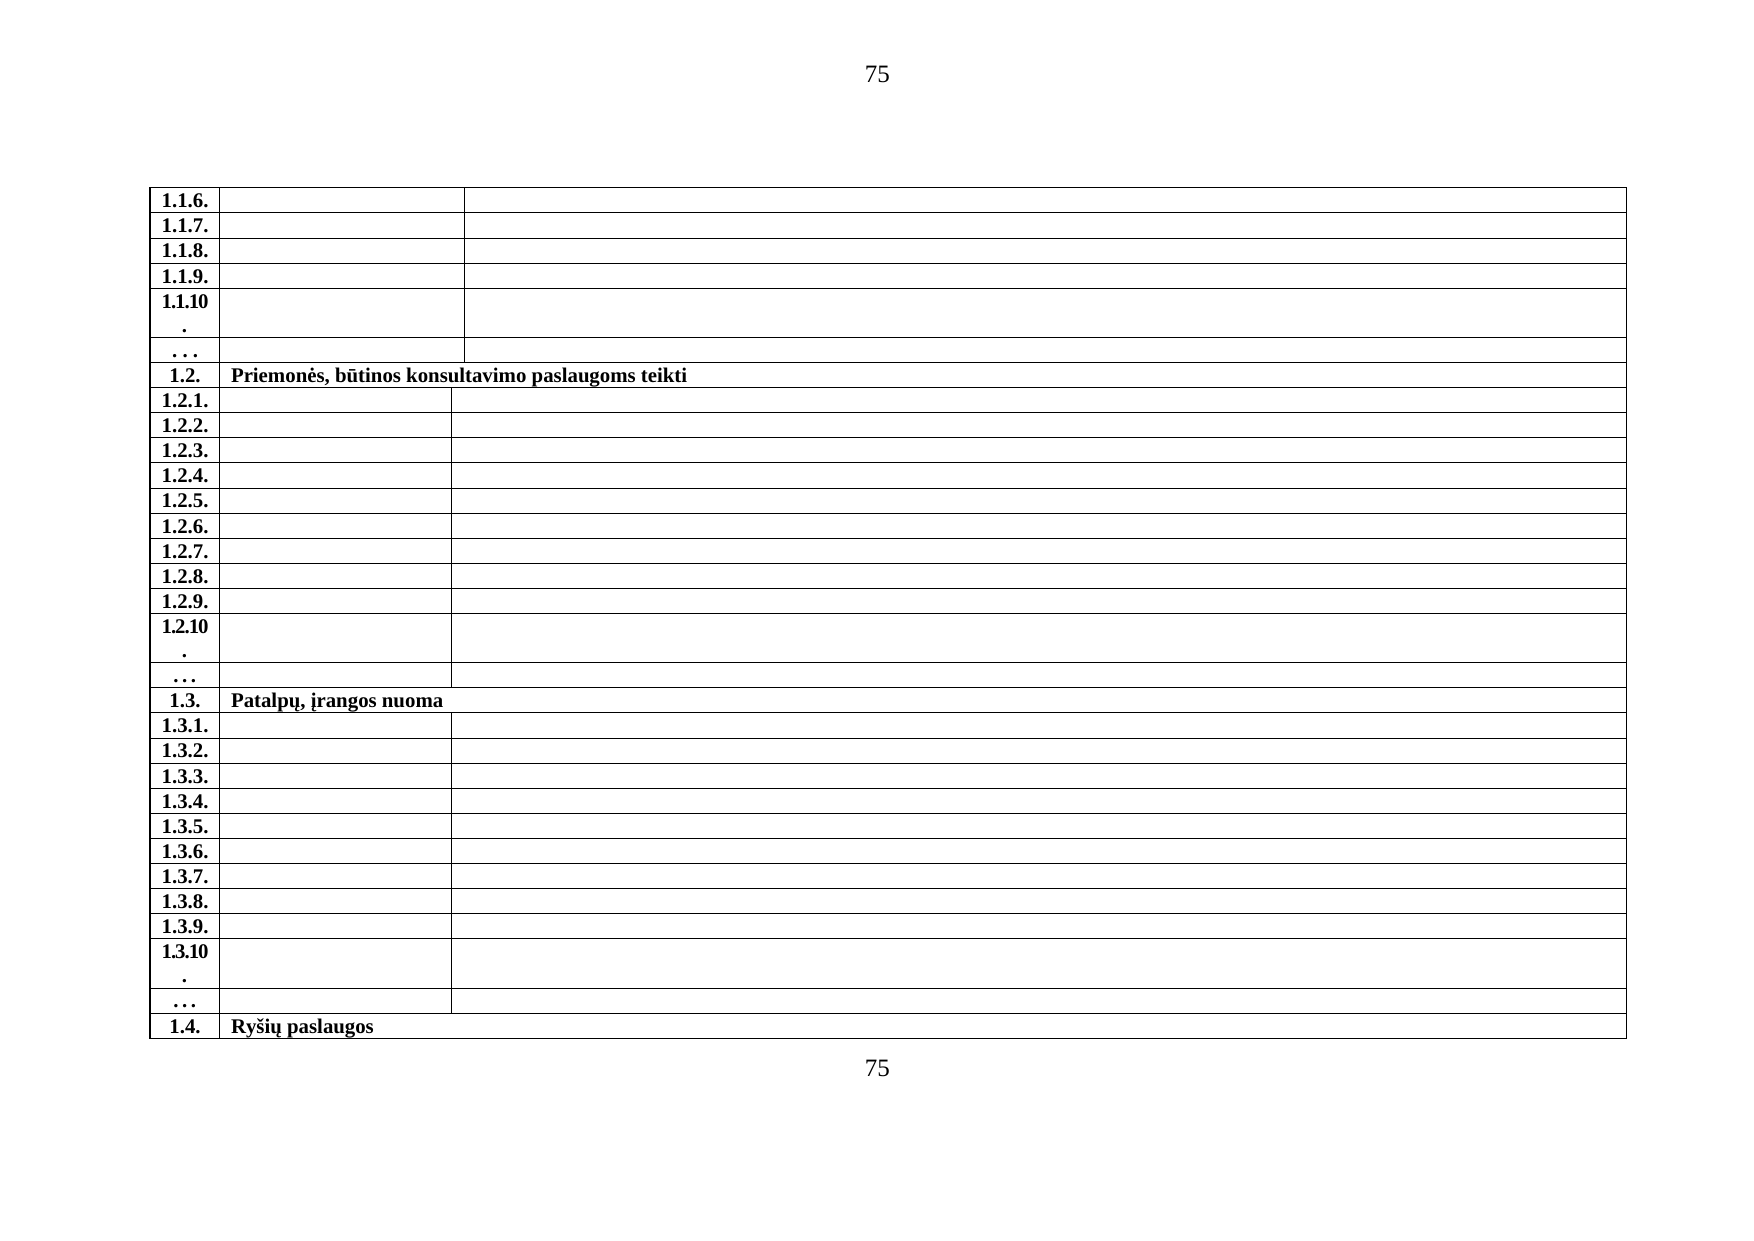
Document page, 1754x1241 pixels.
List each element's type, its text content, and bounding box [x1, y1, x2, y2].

table_cell [220, 564, 451, 588]
table_cell 1.3.10. [151, 939, 219, 987]
table_cell [452, 514, 1626, 538]
table_cell [465, 188, 1626, 212]
table_cell 1.1.7. [151, 213, 219, 237]
table_cell [452, 889, 1626, 913]
table_cell [465, 338, 1626, 362]
table_cell 1.3.1. [151, 713, 219, 737]
table_cell 1.1.10. [151, 289, 219, 337]
table_cell [220, 739, 451, 762]
table_cell [452, 564, 1626, 588]
table_cell [465, 213, 1626, 237]
table_cell 1.3.8. [151, 889, 219, 913]
table_cell [452, 764, 1626, 788]
table_cell [452, 388, 1626, 412]
table_cell [452, 539, 1626, 563]
table_cell 1.3.4. [151, 789, 219, 813]
table_cell [465, 239, 1626, 262]
table_cell 1.1.6. [151, 188, 219, 212]
table_cell 1.2.10. [151, 614, 219, 662]
table_cell [220, 989, 451, 1012]
table_cell [465, 289, 1626, 337]
table_cell Patalpų, įrangos nuoma [220, 688, 1626, 712]
table_cell [220, 264, 464, 288]
table_cell 1.3.7. [151, 864, 219, 888]
table_cell [220, 388, 451, 412]
table_cell [452, 438, 1626, 462]
table_cell [452, 989, 1626, 1012]
table_cell [452, 663, 1626, 687]
table_cell 1.3. [151, 688, 219, 712]
table_cell [452, 864, 1626, 888]
table_cell [220, 764, 451, 788]
table_cell [465, 264, 1626, 288]
table_cell [220, 239, 464, 262]
table_cell 1.2.1. [151, 388, 219, 412]
table_cell [220, 914, 451, 938]
table_cell . . . [151, 989, 219, 1012]
table_cell . . . [151, 338, 219, 362]
table_cell [220, 864, 451, 888]
table_cell 1.2.2. [151, 413, 219, 437]
table_cell [220, 413, 451, 437]
table_cell [452, 589, 1626, 613]
table_cell [220, 213, 464, 237]
table_cell [452, 814, 1626, 838]
table_cell 1.3.3. [151, 764, 219, 788]
table_cell 1.2.7. [151, 539, 219, 563]
table_cell [220, 514, 451, 538]
table_cell [220, 663, 451, 687]
table_cell 1.2.8. [151, 564, 219, 588]
table_cell [452, 839, 1626, 863]
table_cell [220, 539, 451, 563]
table_cell [220, 589, 451, 613]
table_cell [220, 839, 451, 863]
table_cell [220, 889, 451, 913]
table_cell 1.2. [151, 363, 219, 387]
table_cell [220, 713, 451, 737]
table_cell [452, 939, 1626, 987]
table_cell . . . [151, 663, 219, 687]
table_cell 1.2.9. [151, 589, 219, 613]
table_cell 1.2.4. [151, 463, 219, 487]
table_cell 1.1.8. [151, 239, 219, 262]
table_cell 1.2.3. [151, 438, 219, 462]
table_cell [452, 489, 1626, 512]
table_cell 1.4. [151, 1014, 219, 1038]
table_cell [452, 789, 1626, 813]
table_cell 1.3.6. [151, 839, 219, 863]
table_cell [220, 489, 451, 512]
table_cell 1.3.2. [151, 739, 219, 762]
table_cell [452, 463, 1626, 487]
table_cell [452, 413, 1626, 437]
table_cell [220, 338, 464, 362]
table_cell [220, 939, 451, 987]
table_cell [452, 914, 1626, 938]
table_cell 1.2.5. [151, 489, 219, 512]
table_cell [220, 188, 464, 212]
table_cell 1.2.6. [151, 514, 219, 538]
table_cell [452, 739, 1626, 762]
table_cell Ryšių paslaugos [220, 1014, 1626, 1038]
table_cell [220, 614, 451, 662]
table_cell [220, 814, 451, 838]
table_cell [452, 713, 1626, 737]
table_cell 1.3.9. [151, 914, 219, 938]
table_cell [452, 614, 1626, 662]
table_cell 1.3.5. [151, 814, 219, 838]
table_cell Priemonės, būtinos konsultavimo paslaugoms teikti [220, 363, 1626, 387]
table_cell [220, 463, 451, 487]
table_cell [220, 789, 451, 813]
table_cell 1.1.9. [151, 264, 219, 288]
table_cell [220, 438, 451, 462]
table_cell [220, 289, 464, 337]
